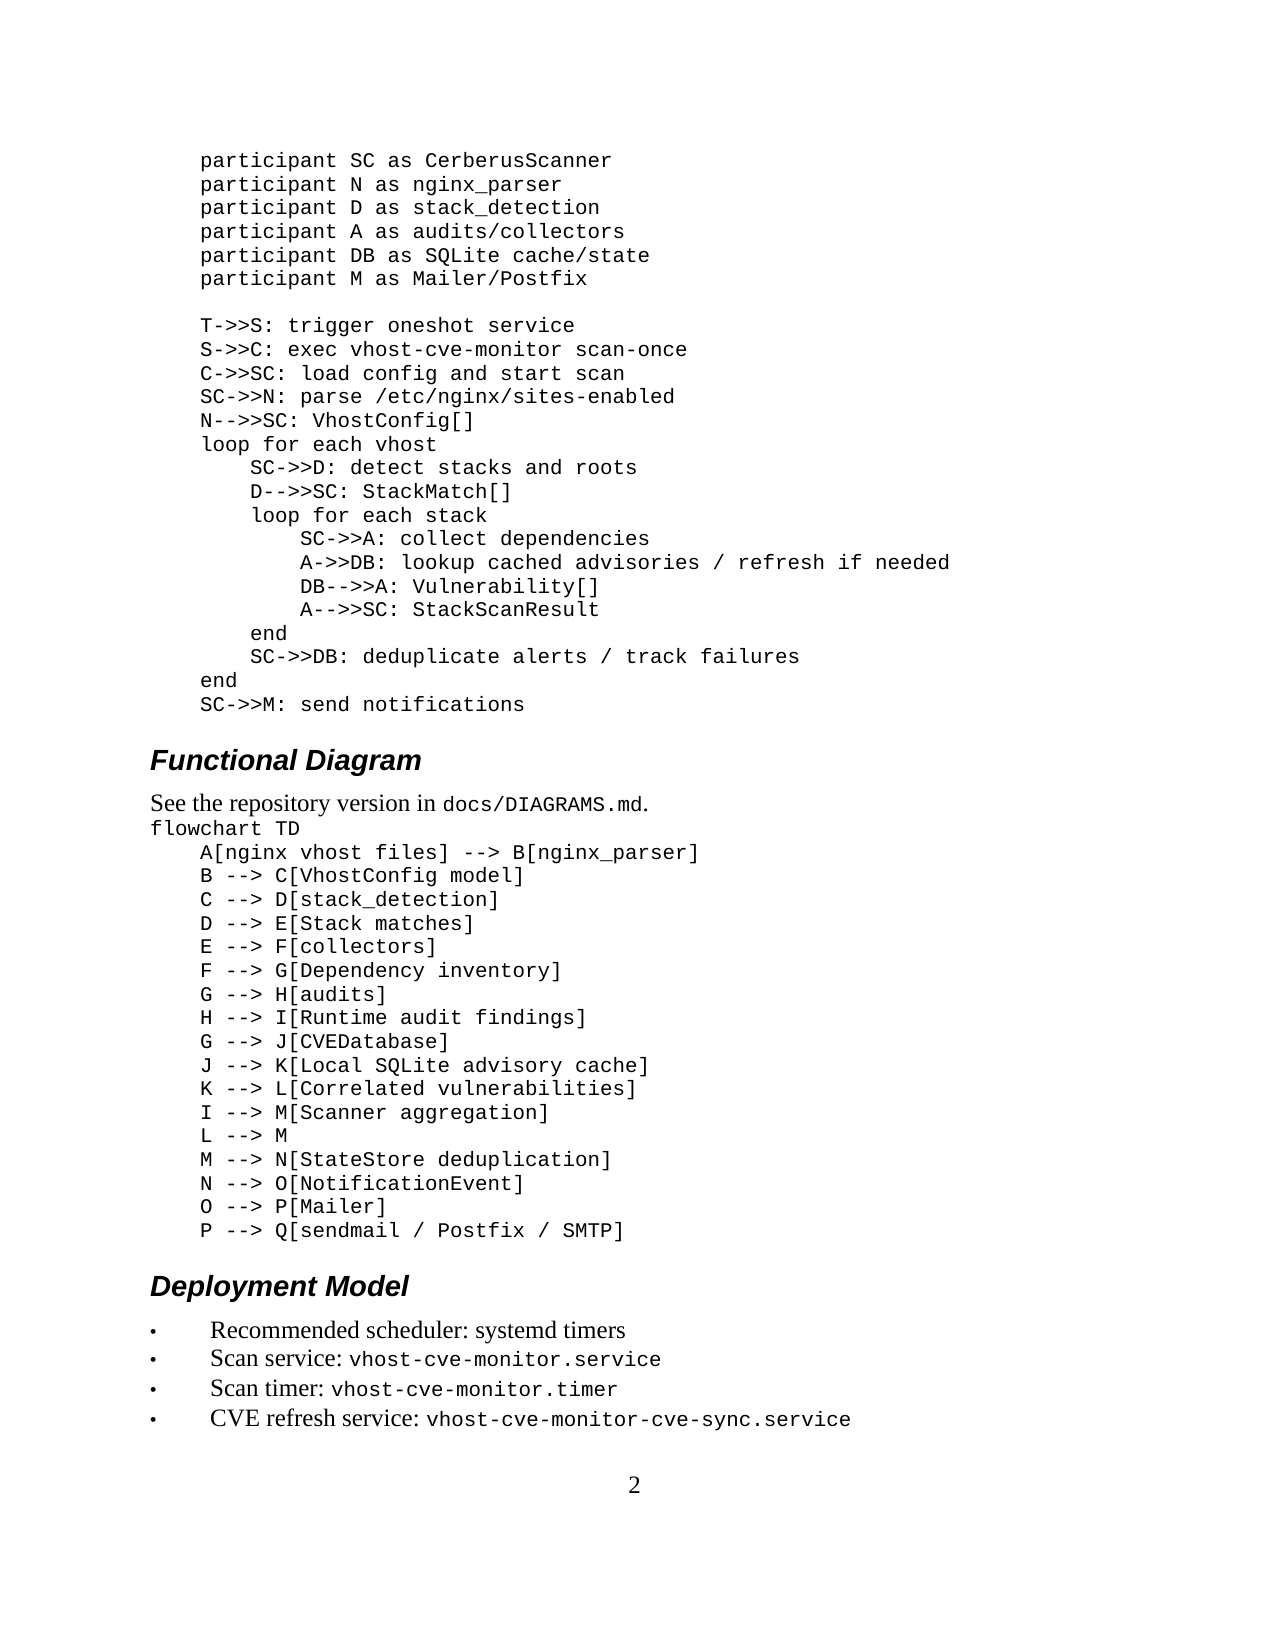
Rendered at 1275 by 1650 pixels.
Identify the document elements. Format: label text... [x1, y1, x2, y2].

text B --> C[VhostConfig model] [150, 865, 1125, 889]
text SC->>A: collect dependencies [150, 528, 1125, 552]
text SC->>D: detect stacks and roots [150, 457, 1125, 481]
text A-->>SC: StackScanResult [150, 599, 1125, 623]
text SC->>M: send notifications [150, 694, 1125, 717]
text end [150, 670, 1125, 694]
text SC->>N: parse /etc/nginx/sites-enabled [150, 386, 1125, 410]
text participant D as stack_detection [150, 197, 1125, 221]
text T->>S: trigger oneshot service [150, 316, 1125, 339]
text G --> J[CVEDatabase] [150, 1031, 1125, 1054]
text C --> D[stack_detection] [150, 889, 1125, 913]
text H --> I[Runtime audit findings] [150, 1007, 1125, 1031]
list CVE refresh service: vhost-cve-monitor-cve-sync.service [150, 1403, 1125, 1432]
text participant DB as SQLite cache/state [150, 244, 1125, 268]
text F --> G[Dependency inventory] [150, 960, 1125, 984]
text K --> L[Correlated vulnerabilities] [150, 1078, 1125, 1102]
list Scan service: vhost-cve-monitor.service [150, 1343, 1125, 1373]
text C->>SC: load config and start scan [150, 363, 1125, 386]
text loop for each vhost [150, 434, 1125, 457]
subtitle Functional Diagram [150, 742, 1125, 776]
text flowchart TD [150, 818, 1125, 842]
text S->>C: exec vhost-cve-monitor scan-once [150, 339, 1125, 363]
list Recommended scheduler: systemd timers [150, 1315, 1125, 1343]
subtitle Deployment Model [150, 1269, 1125, 1302]
text N-->>SC: VhostConfig[] [150, 410, 1125, 434]
list Scan timer: vhost-cve-monitor.timer [150, 1373, 1125, 1403]
text participant A as audits/collectors [150, 221, 1125, 244]
text L --> M [150, 1126, 1125, 1149]
text P --> Q[sendmail / Postfix / SMTP] [150, 1220, 1125, 1244]
text end [150, 623, 1125, 647]
text A->>DB: lookup cached advisories / refresh if needed [150, 552, 1125, 576]
text G --> H[audits] [150, 984, 1125, 1007]
text participant SC as CerberusScanner [150, 150, 1125, 174]
text participant N as nginx_parser [150, 174, 1125, 197]
text participant M as Mailer/Postfix [150, 268, 1125, 292]
text D-->>SC: StackMatch[] [150, 481, 1125, 505]
text SC->>DB: deduplicate alerts / track failures [150, 647, 1125, 670]
text E --> F[collectors] [150, 936, 1125, 960]
text O --> P[Mailer] [150, 1196, 1125, 1220]
text DB-->>A: Vulnerability[] [150, 576, 1125, 599]
text I --> M[Scanner aggregation] [150, 1102, 1125, 1126]
text A[nginx vhost files] --> B[nginx_parser] [150, 842, 1125, 865]
text J --> K[Local SQLite advisory cache] [150, 1054, 1125, 1078]
text M --> N[StateStore deduplication] [150, 1149, 1125, 1173]
text See the repository version in docs/DIAGRAMS.md. [150, 788, 1125, 818]
text D --> E[Stack matches] [150, 913, 1125, 936]
text loop for each stack [150, 505, 1125, 528]
text N --> O[NotificationEvent] [150, 1173, 1125, 1196]
